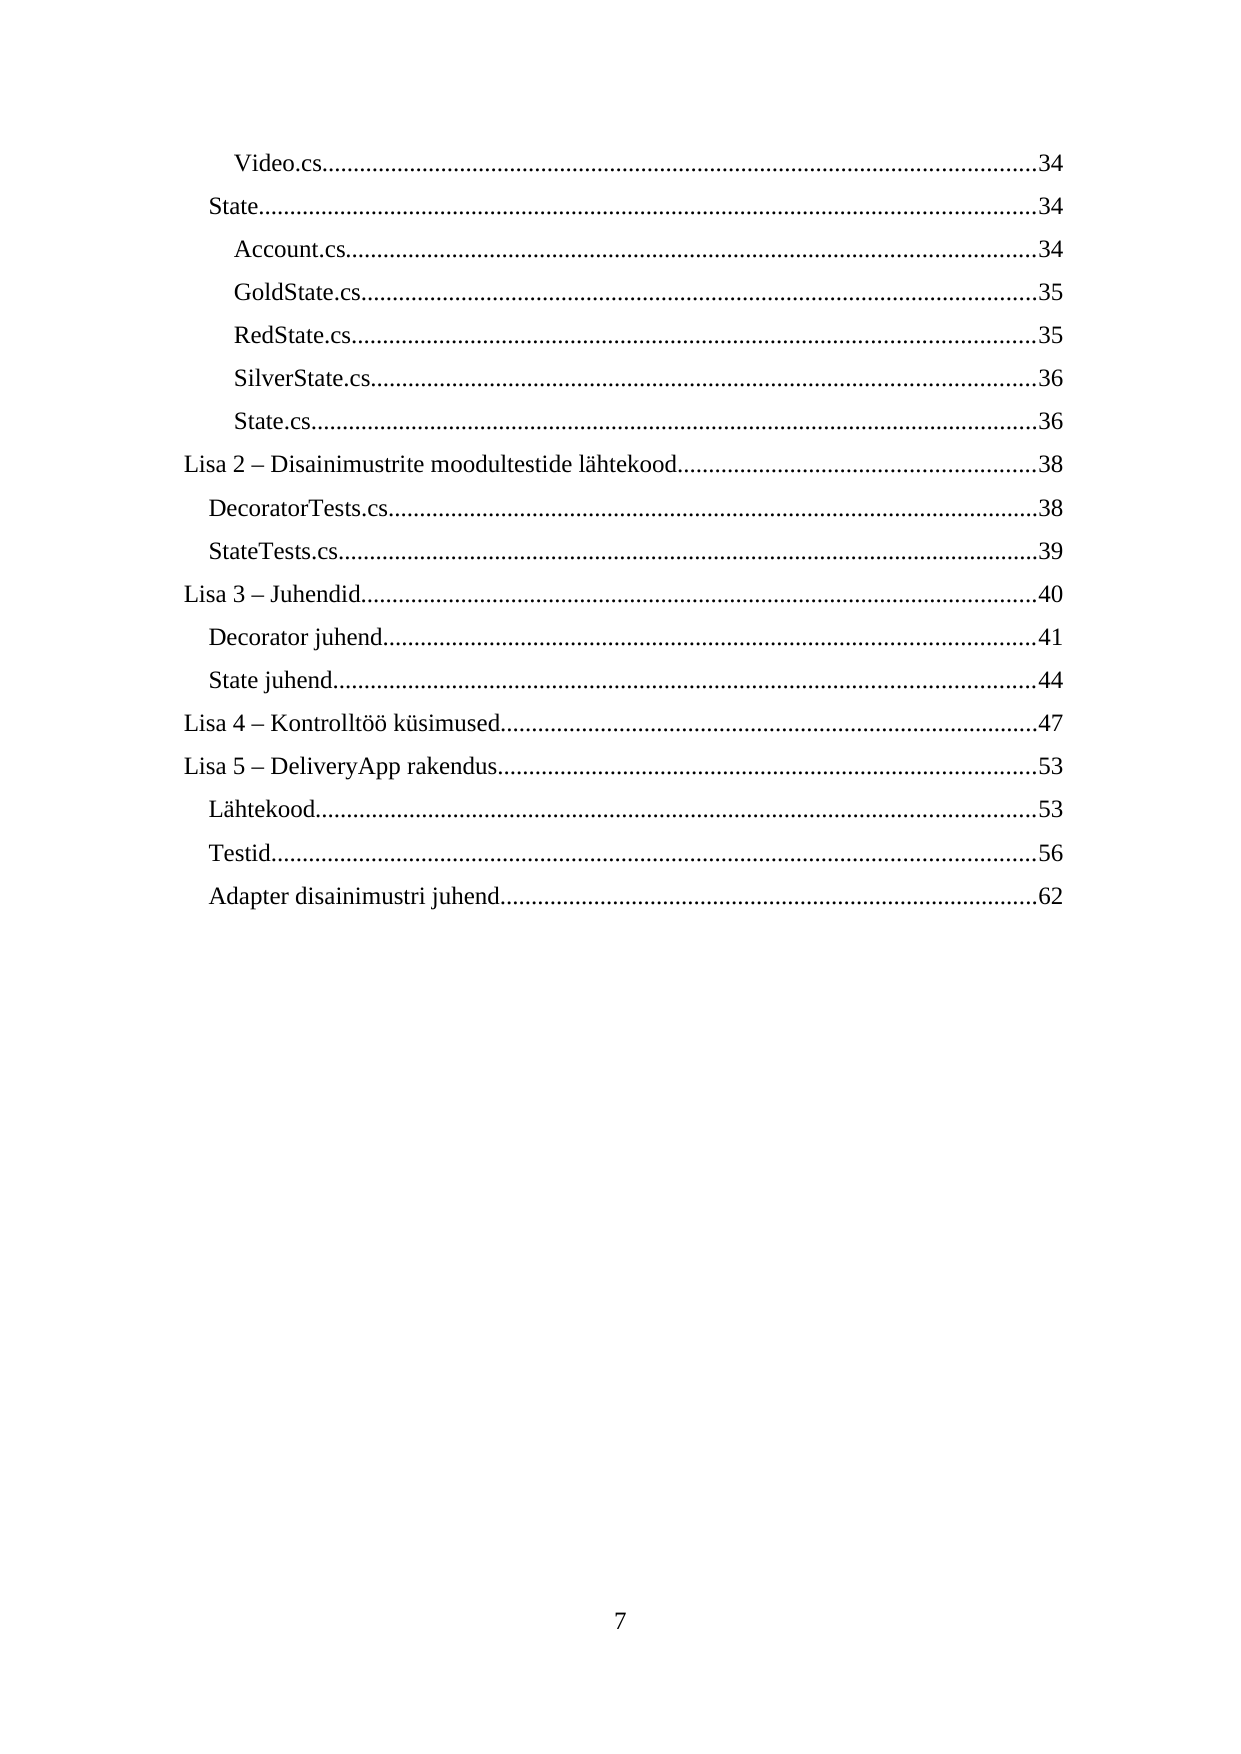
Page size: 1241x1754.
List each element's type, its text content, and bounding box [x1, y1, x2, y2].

text State 34 [202, 191, 1063, 219]
text Lisa 4 – Kontrolltöö küsimused 47 [177, 708, 1063, 737]
text Lisa 3 – Juhendid 40 [177, 579, 1063, 608]
text GoldState.cs 35 [227, 277, 1063, 306]
text DecoratorTests.cs 38 [202, 493, 1063, 521]
text Lisa 5 – DeliveryApp rakendus 53 [177, 751, 1063, 780]
text State juhend 44 [202, 665, 1063, 694]
text Testid 56 [202, 838, 1063, 866]
text StateTests.cs 39 [202, 536, 1063, 564]
text Lähtekood 53 [202, 794, 1063, 823]
text Account.cs 34 [227, 234, 1063, 263]
text SilverState.cs 36 [227, 363, 1063, 392]
text Video.cs 34 [227, 148, 1063, 176]
text Decorator juhend 41 [202, 622, 1063, 651]
text State.cs 36 [227, 406, 1063, 435]
text Adapter disainimustri juhend 62 [202, 881, 1063, 909]
text RedState.cs 35 [227, 320, 1063, 349]
text Lisa 2 – Disainimustrite moodultestide lähtekood 38 [177, 449, 1063, 478]
